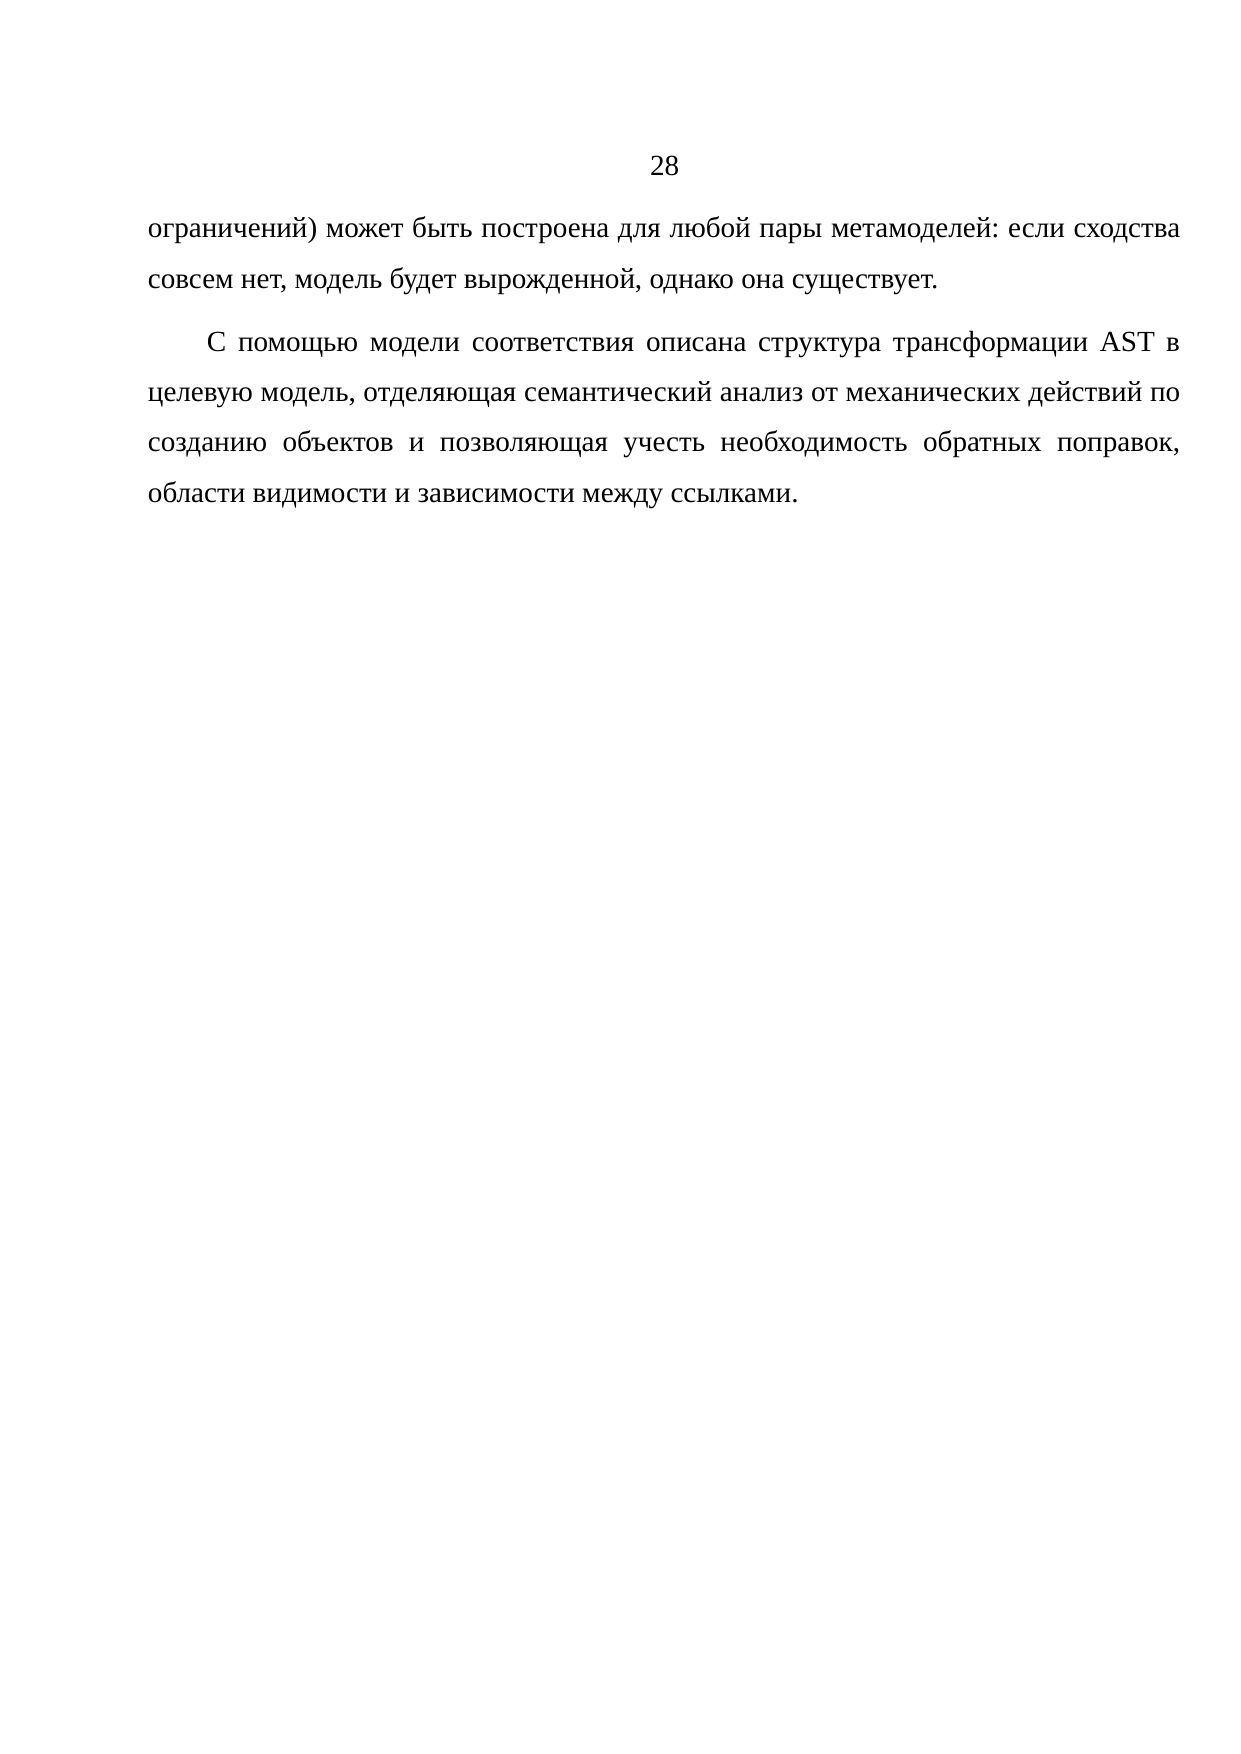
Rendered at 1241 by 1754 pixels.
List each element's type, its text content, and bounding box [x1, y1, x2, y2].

text С помощью модели соответствия описана структура трансформации AST в целевую модель, отделяющая семантический анализ от механических действий по созданию объектов и позволяющая учесть необходимость обратных поправок, области видимости и зависимости между ссылками. [148, 324, 1181, 508]
text ограничений) может быть построена для любой пары метамоделей: если сходства совсем нет, модель будет вырожденной, однако она существует. [148, 211, 1181, 294]
